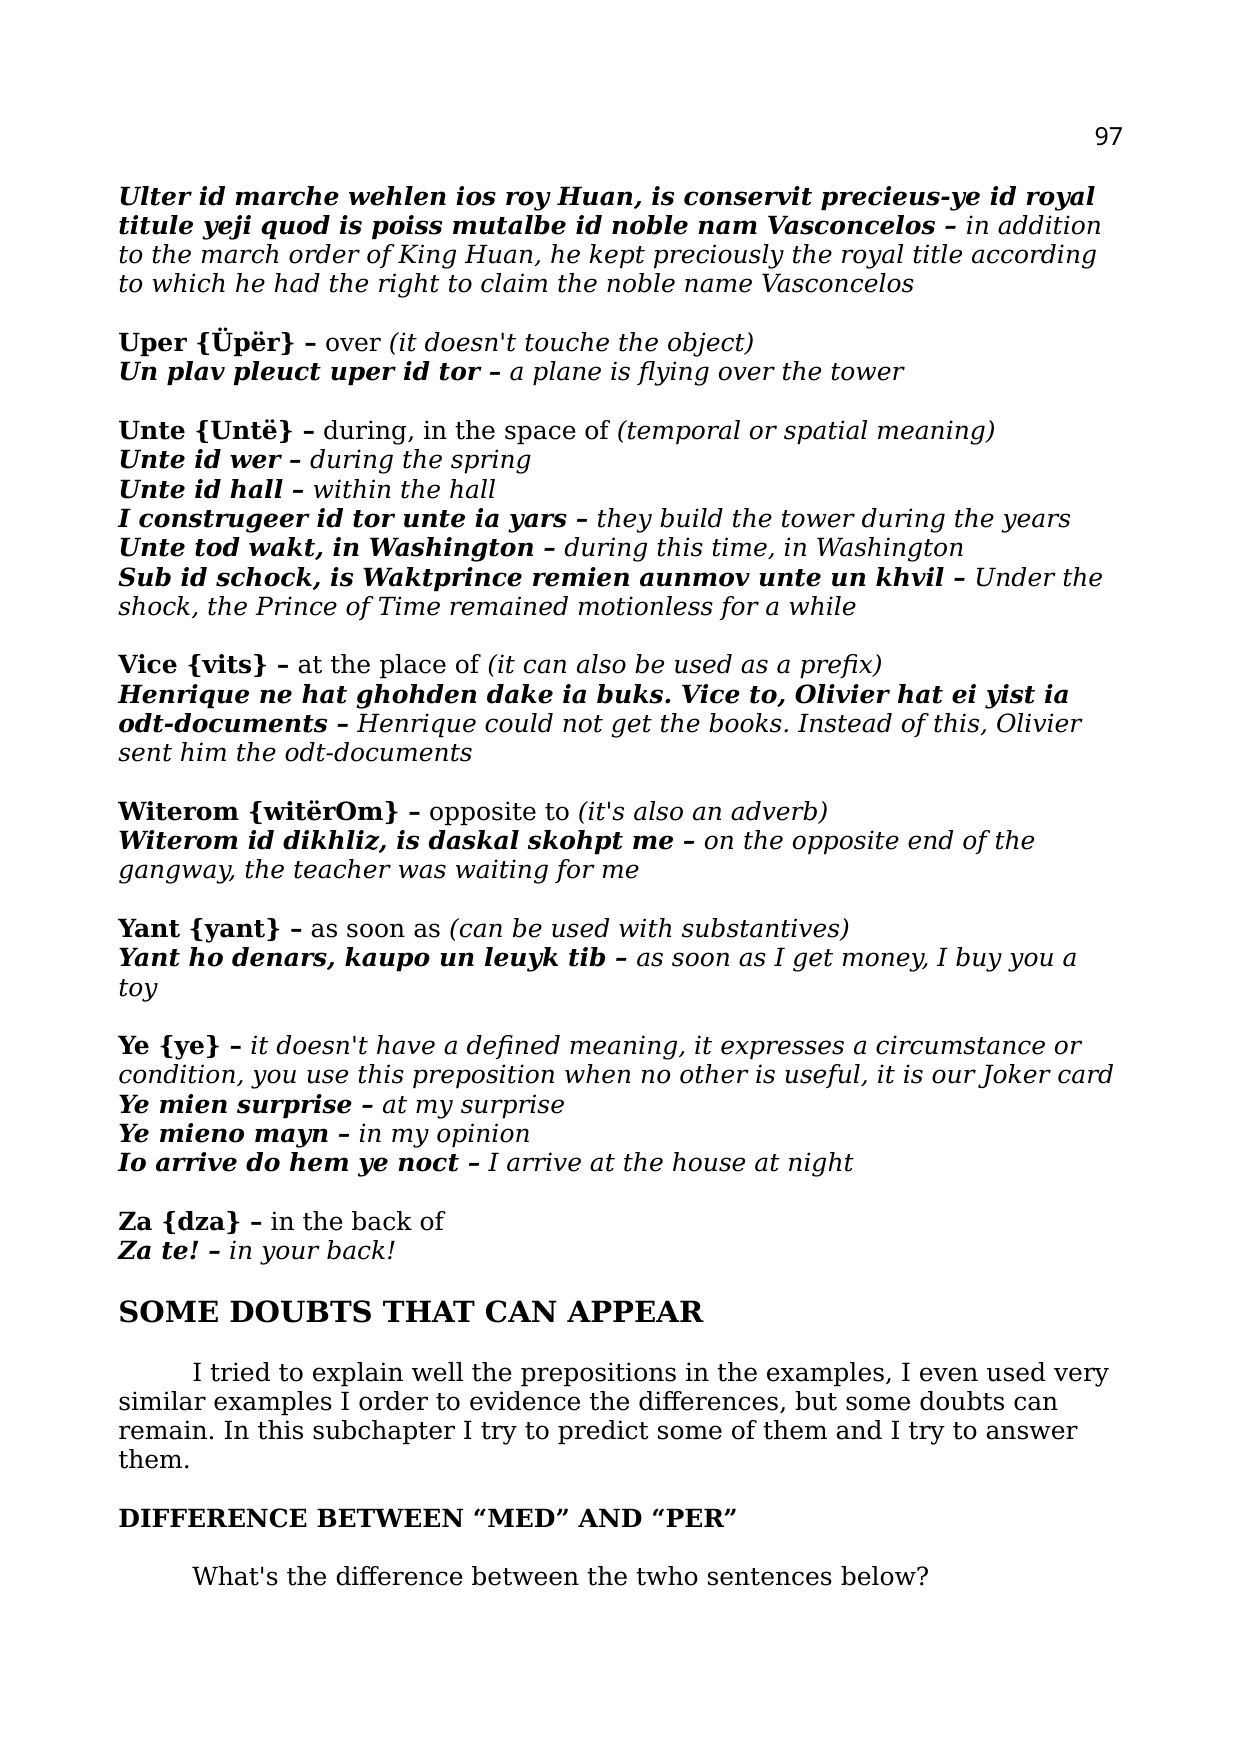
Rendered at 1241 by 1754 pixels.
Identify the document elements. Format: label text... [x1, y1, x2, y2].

text I tried to explain well the prepositions in the examples, I even used very similar examples I order to evidence the differences, but some doubts can remain. In this subchapter I try to predict some of them and I try to answer them. [118, 1358, 1123, 1475]
text Sub id schock, is Waktprince remien aunmov unte un khvil – Under the shock, the Prince of Time remained motionless for a while [118, 563, 1123, 621]
text Unte id wer – during the spring [118, 445, 1123, 474]
text Witerom id dikhliz, is daskal skohpt me – on the opposite end of the gangway, the teacher was waiting for me [118, 826, 1123, 885]
text What's the difference between the twho sentences below? [118, 1563, 1123, 1592]
text Uper {Üpër} – over (it doesn't touche the object) [118, 328, 1123, 357]
text Ye {ye} – it doesn't have a defined meaning, it expresses a circumstance or condition, you use this preposition when no other is useful, it is our Joker card [118, 1031, 1123, 1089]
text Za te! – in your back! [118, 1236, 1123, 1266]
text Unte {Untë} – during, in the space of (temporal or spatial meaning) [118, 416, 1123, 445]
text Vice {vits} – at the place of (it can also be used as a prefix) [118, 650, 1123, 680]
text Yant {yant} – as soon as (can be used with substantives) [118, 914, 1123, 943]
text Witerom {witërOm} – opposite to (it's also an adverb) [118, 797, 1123, 826]
text Unte tod wakt, in Washington – during this time, in Washington [118, 533, 1123, 563]
text I construgeer id tor unte ia yars – they build the tower during the years [118, 504, 1123, 533]
text Za {dza} – in the back of [118, 1207, 1123, 1236]
text Henrique ne hat ghohden dake ia buks. Vice to, Olivier hat ei yist ia odt-documents – Henrique could not get the books. Instead of this, Olivier sent him the odt-documents [118, 680, 1123, 768]
text Ye mieno mayn – in my opinion [118, 1119, 1123, 1148]
text Un plav pleuct uper id tor – a plane is flying over the tower [118, 357, 1123, 387]
subtitle SOME DOUBTS THAT CAN APPEAR [118, 1295, 1123, 1329]
text Yant ho denars, kaupo un leuyk tib – as soon as I get money, I buy you a toy [118, 943, 1123, 1002]
text Unte id hall – within the hall [118, 474, 1123, 504]
text Ulter id marche wehlen ios roy Huan, is conservit precieus-ye id royal titule yeji quod is poiss mutalbe id noble nam Vasconcelos – in addition to the march order of King Huan, he kept preciously the royal title according to which he had the right to claim the noble name Vasconcelos [118, 182, 1123, 299]
subtitle DIFFERENCE BETWEEN “MED” AND “PER” [118, 1504, 1123, 1533]
text Io arrive do hem ye noct – I arrive at the house at night [118, 1148, 1123, 1178]
text Ye mien surprise – at my surprise [118, 1089, 1123, 1119]
